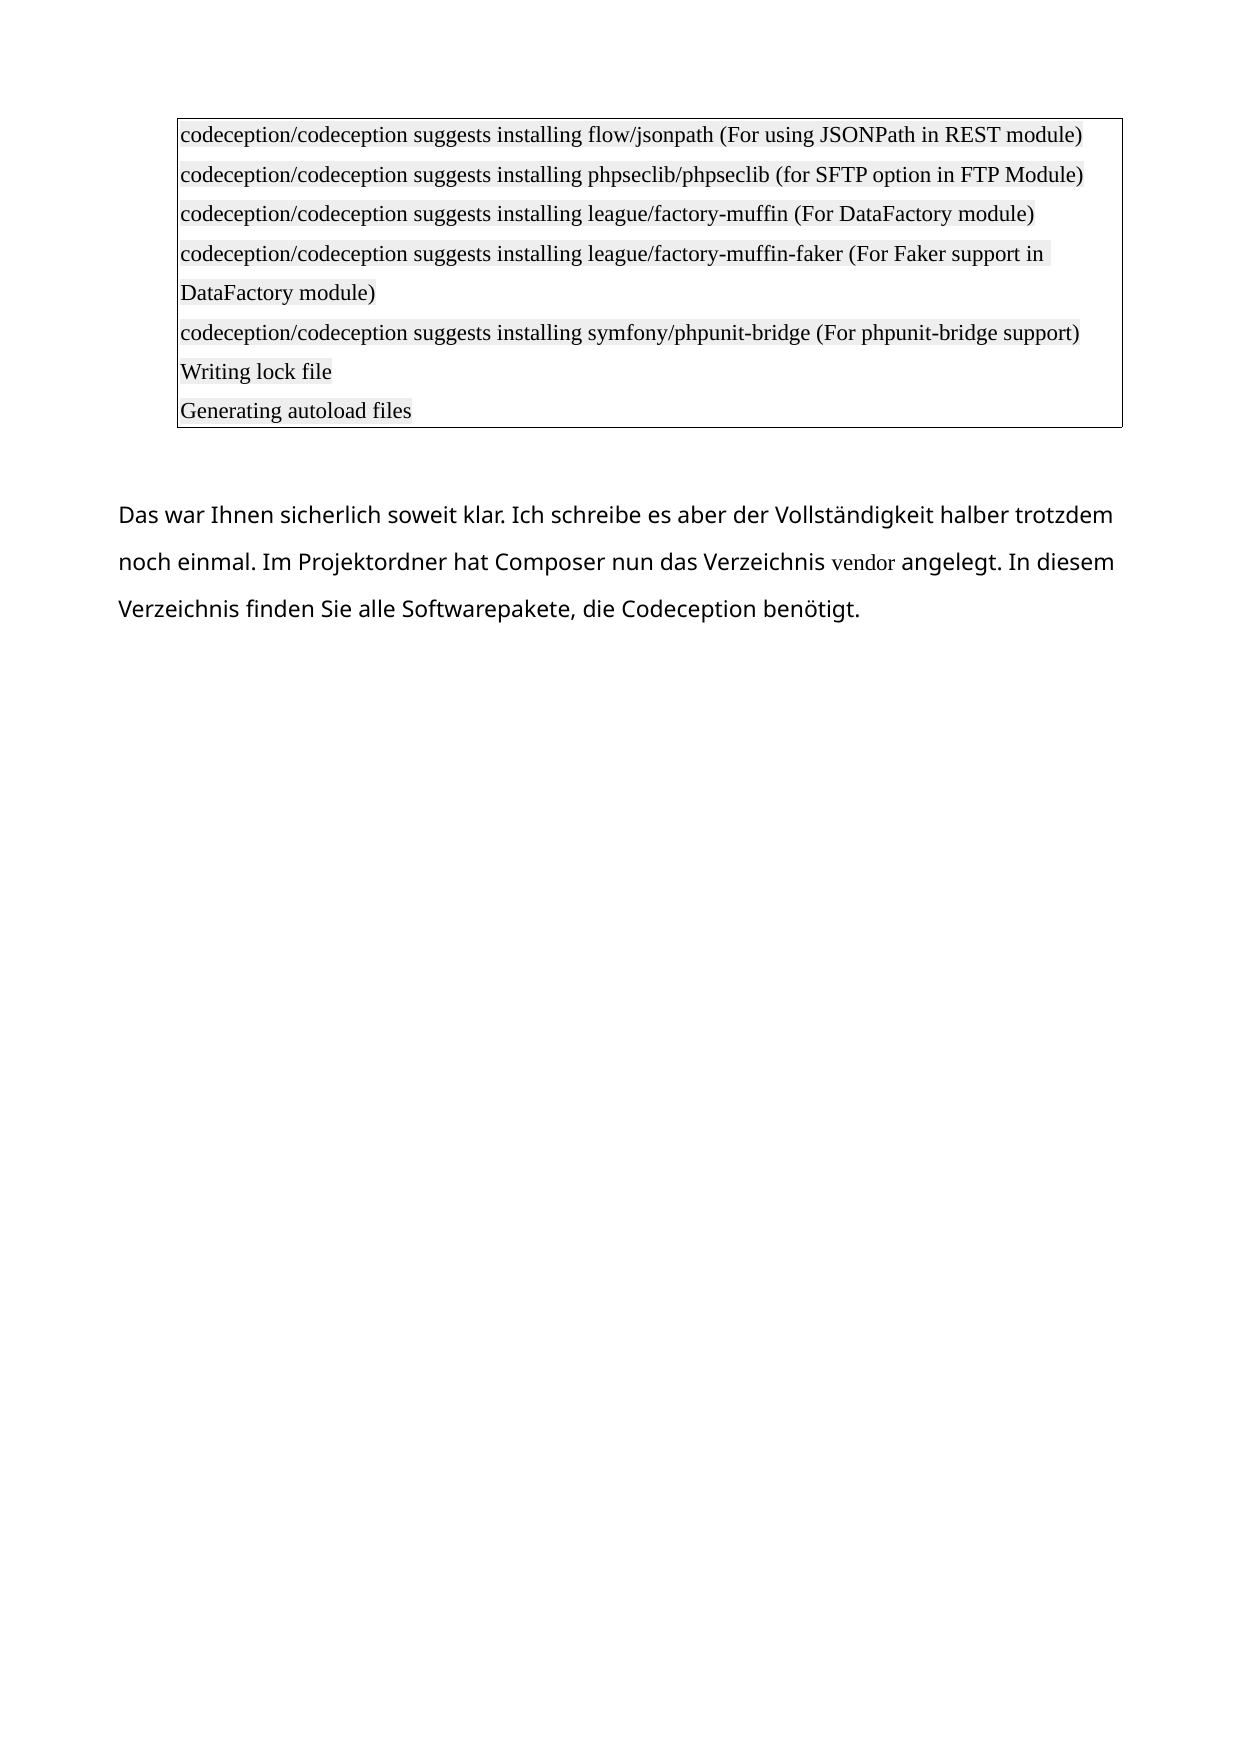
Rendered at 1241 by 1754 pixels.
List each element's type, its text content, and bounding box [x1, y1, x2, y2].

text Das war Ihnen sicherlich soweit klar. Ich schreibe es aber der Vollständigkeit halber trotzdem noch einmal. Im Projektordner hat Composer nun das Verzeichnis vendor angelegt. In diesem Verzeichnis finden Sie alle Softwarepakete, die Codeception benötigt. [118, 499, 1122, 624]
text codeception/codeception suggests installing flow/jsonpath (For using JSONPath in REST module) codeception/codeception suggests installing phpseclib/phpseclib (for SFTP option in FTP Module) codeception/codeception suggests installing league/factory-muffin (For DataFactory module) codeception/codeception suggests installing league/factory-muffin-faker (For Faker support in DataFactory module) codeception/codeception suggests installing symfony/phpunit-bridge (For phpunit-bridge support) Writing lock file Generating autoload files [178, 119, 1122, 427]
